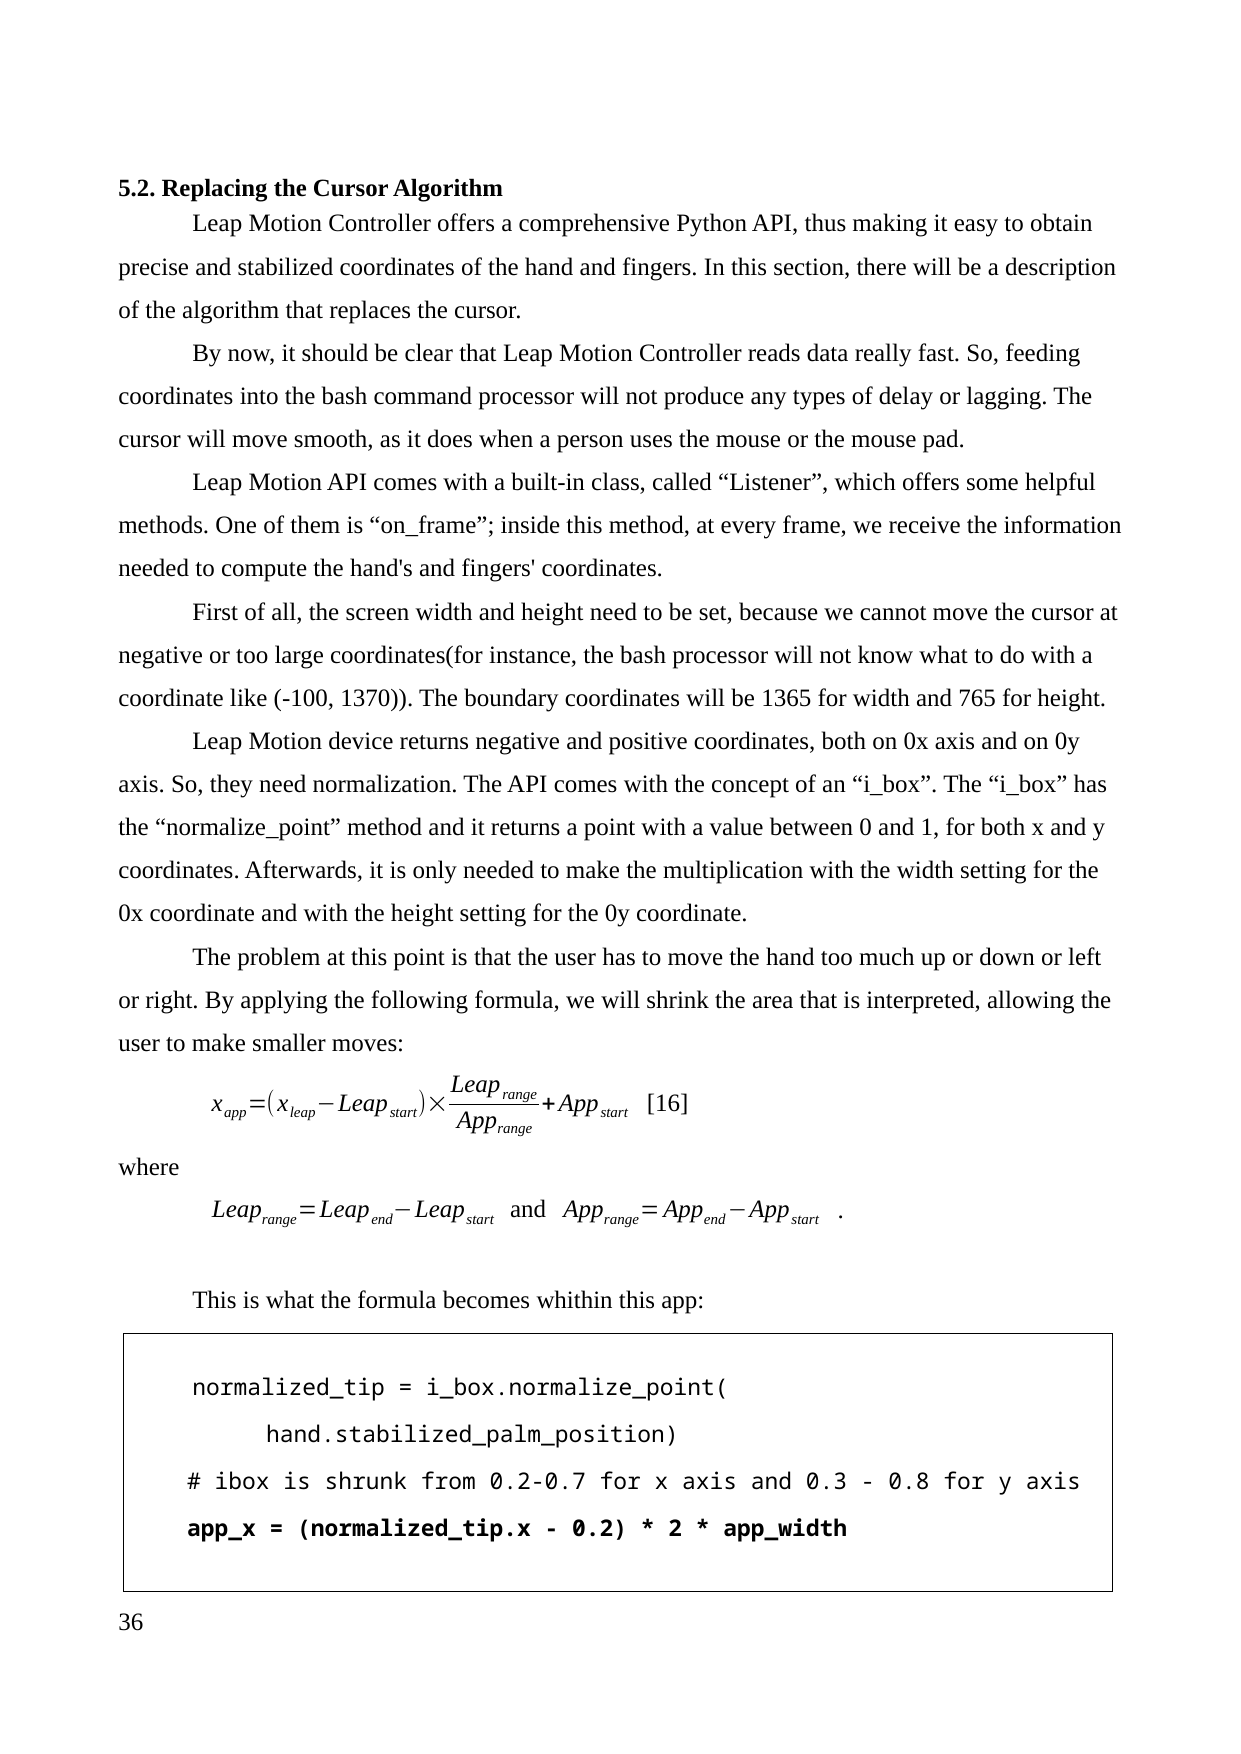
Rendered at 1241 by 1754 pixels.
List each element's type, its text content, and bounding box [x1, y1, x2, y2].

text normalized_tip = i_box.normalize_point( [124, 1371, 1112, 1402]
text where [118, 1152, 1122, 1181]
text By now, it should be clear that Leap Motion Controller reads data really fast. So, feeding coordinates into the bash command processor will not produce any types of delay or lagging. The cursor will move smooth, as it does when a person uses the mouse or the mouse pad. [118, 338, 1122, 453]
subtitle 5.2. Replacing the Cursor Algorithm [118, 174, 1122, 202]
text . [118, 1195, 1122, 1227]
text The problem at this point is that the user has to move the hand too much up or down or left or right. By applying the following formula, we will shrink the area that is interpreted, allowing the user to make smaller moves: [118, 942, 1122, 1057]
text hand.stabilized_palm_position) [124, 1418, 1112, 1449]
text [16] [118, 1071, 1122, 1137]
text Leap Motion device returns negative and positive coordinates, both on 0x axis and on 0y axis. So, they need normalization. The API comes with the concept of an “i_box”. The “i_box” has the “normalize_point” method and it returns a point with a value between 0 and 1, for both x and y coordinates. Afterwards, it is only needed to make the multiplication with the width setting for the 0x coordinate and with the height setting for the 0y coordinate. [118, 726, 1122, 927]
text # ibox is shrunk from 0.2-0.7 for x axis and 0.3 - 0.8 for y axis [124, 1465, 1112, 1496]
text This is what the formula becomes whithin this app: [118, 1285, 1122, 1314]
text app_x = (normalized_tip.x - 0.2) * 2 * app_width [124, 1512, 1112, 1543]
text First of all, the screen width and height need to be set, because we cannot move the cursor at negative or too large coordinates(for instance, the bash processor will not know what to do with a coordinate like (-100, 1370)). The boundary coordinates will be 1365 for width and 765 for height. [118, 597, 1122, 712]
text Leap Motion API comes with a built-in class, called “Listener”, which offers some helpful methods. One of them is “on_frame”; inside this method, at every frame, we receive the information needed to compute the hand's and fingers' coordinates. [118, 467, 1122, 582]
text Leap Motion Controller offers a comprehensive Python API, thus making it easy to obtain precise and stabilized coordinates of the hand and fingers. In this section, there will be a description of the algorithm that replaces the cursor. [118, 208, 1122, 323]
